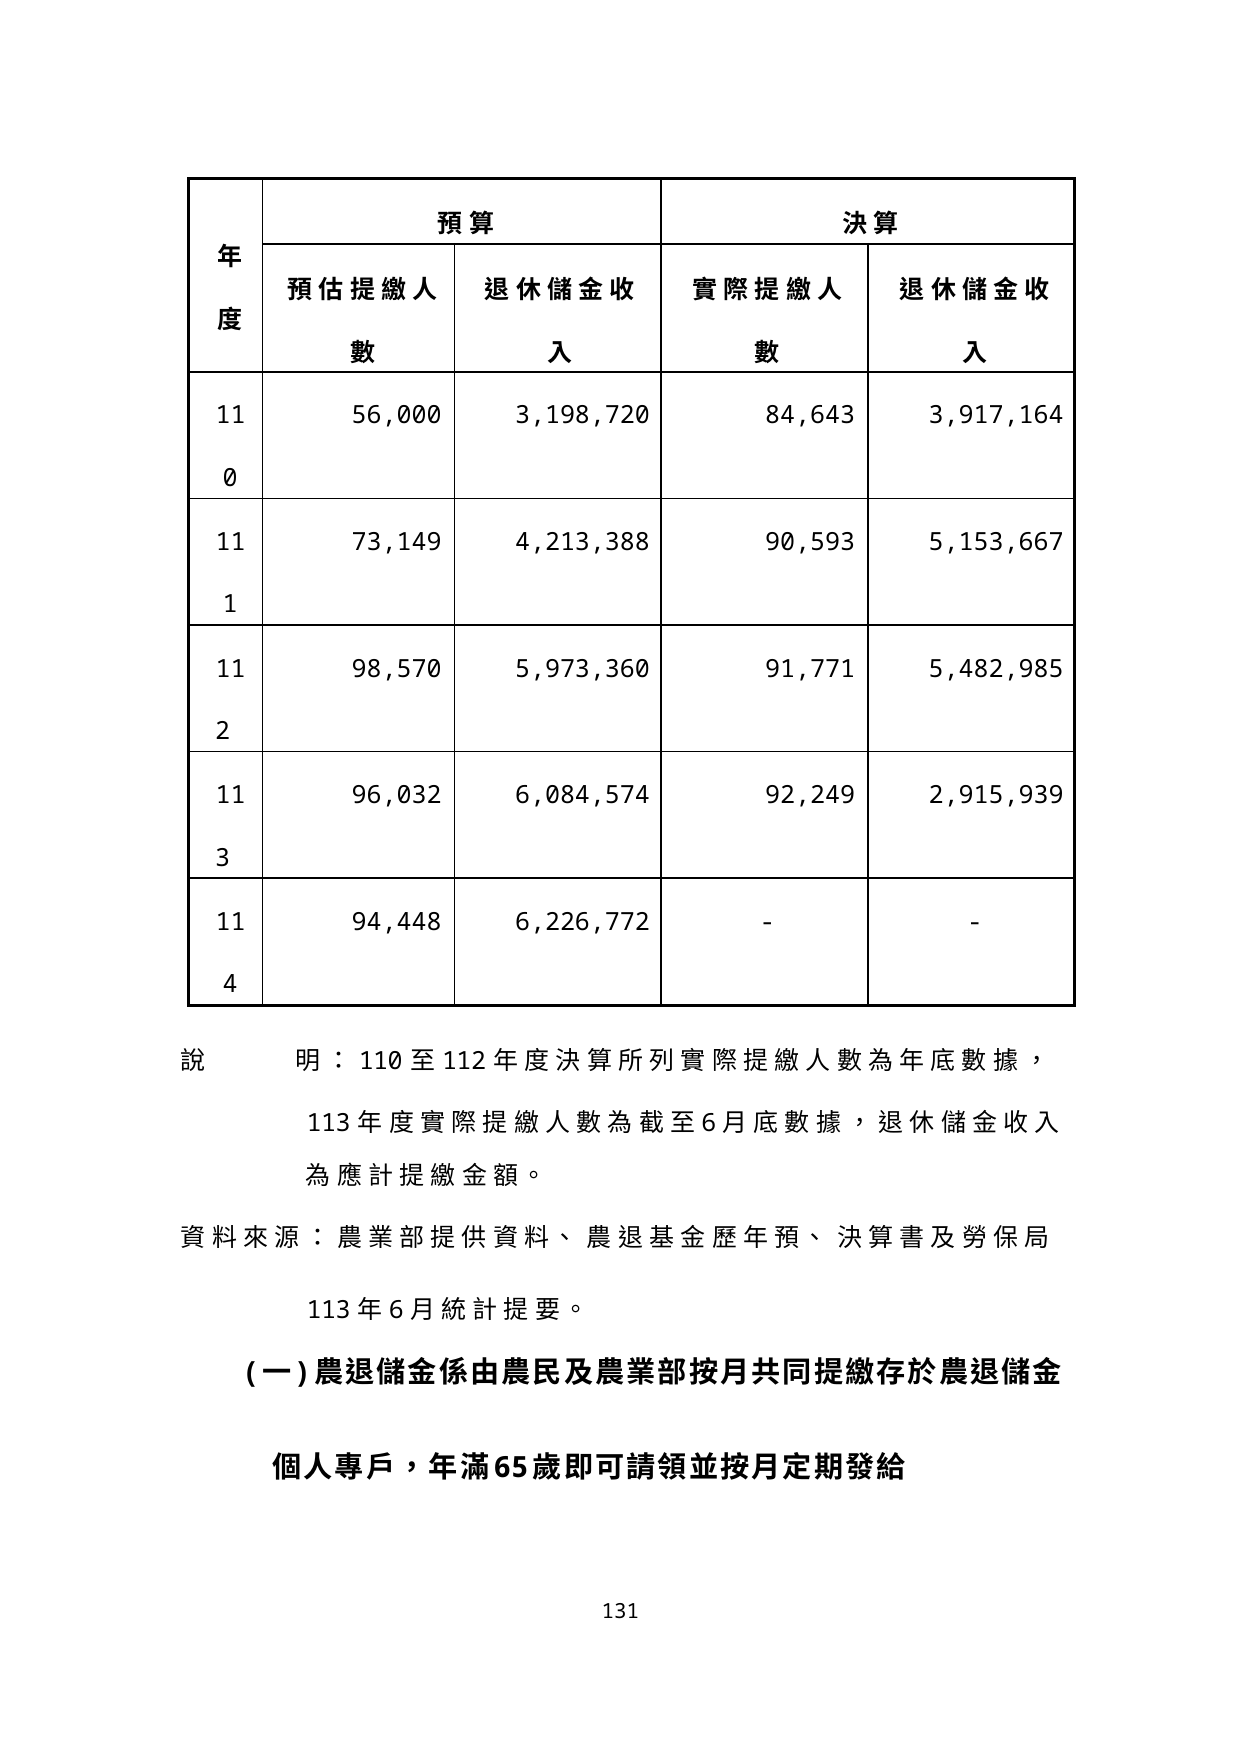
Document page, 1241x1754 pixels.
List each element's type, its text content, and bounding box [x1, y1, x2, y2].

text 說 明：110至112年度決算所列實際提繳人數為年底數據，113年度實際提繳人數為截至6月底數據，退休儲金收入為應計提繳金額。 [177, 1007, 1063, 1194]
table_cell 96,032 [263, 752, 454, 877]
table_cell 111 [190, 499, 262, 624]
table_cell 113 [190, 752, 262, 877]
table_cell 112 [190, 626, 262, 751]
text 資料來源：農業部提供資料、農退基金歷年預、決算書及勞保局113年6月統計提要。 [177, 1194, 1063, 1319]
table_cell 90,593 [662, 499, 867, 624]
table_cell 91,771 [662, 626, 867, 751]
table_cell 92,249 [662, 752, 867, 877]
table_cell 3,198,720 [455, 373, 660, 497]
table_cell 5,973,360 [455, 626, 660, 751]
table_cell 6,084,574 [455, 752, 660, 877]
table_header 決算 [662, 180, 1073, 243]
table_cell 5,153,667 [869, 499, 1073, 624]
table_cell 5,482,985 [869, 626, 1073, 751]
table_cell 6,226,772 [455, 879, 660, 1004]
table_cell 退休儲金收入 [455, 245, 660, 371]
table_cell 預估提繳人數 [263, 245, 454, 371]
table_cell - [662, 879, 867, 1004]
table_cell - [869, 879, 1073, 1004]
table_cell 2,915,939 [869, 752, 1073, 877]
table_cell 4,213,388 [455, 499, 660, 624]
table_cell 退休儲金收入 [869, 245, 1073, 371]
table_header 預算 [263, 180, 660, 243]
table_cell 73,149 [263, 499, 454, 624]
table_cell 94,448 [263, 879, 454, 1004]
table_cell 84,643 [662, 373, 867, 497]
table_cell 實際提繳人數 [662, 245, 867, 371]
table_header 年度 [190, 180, 262, 371]
table_cell 3,917,164 [869, 373, 1073, 497]
text (一)農退儲金係由農民及農業部按月共同提繳存於農退儲金個人專戶，年滿65歲即可請領並按月定期發給 [236, 1319, 1063, 1507]
table_cell 98,570 [263, 626, 454, 751]
table_cell 114 [190, 879, 262, 1004]
table_cell 56,000 [263, 373, 454, 497]
table_cell 110 [190, 373, 262, 497]
